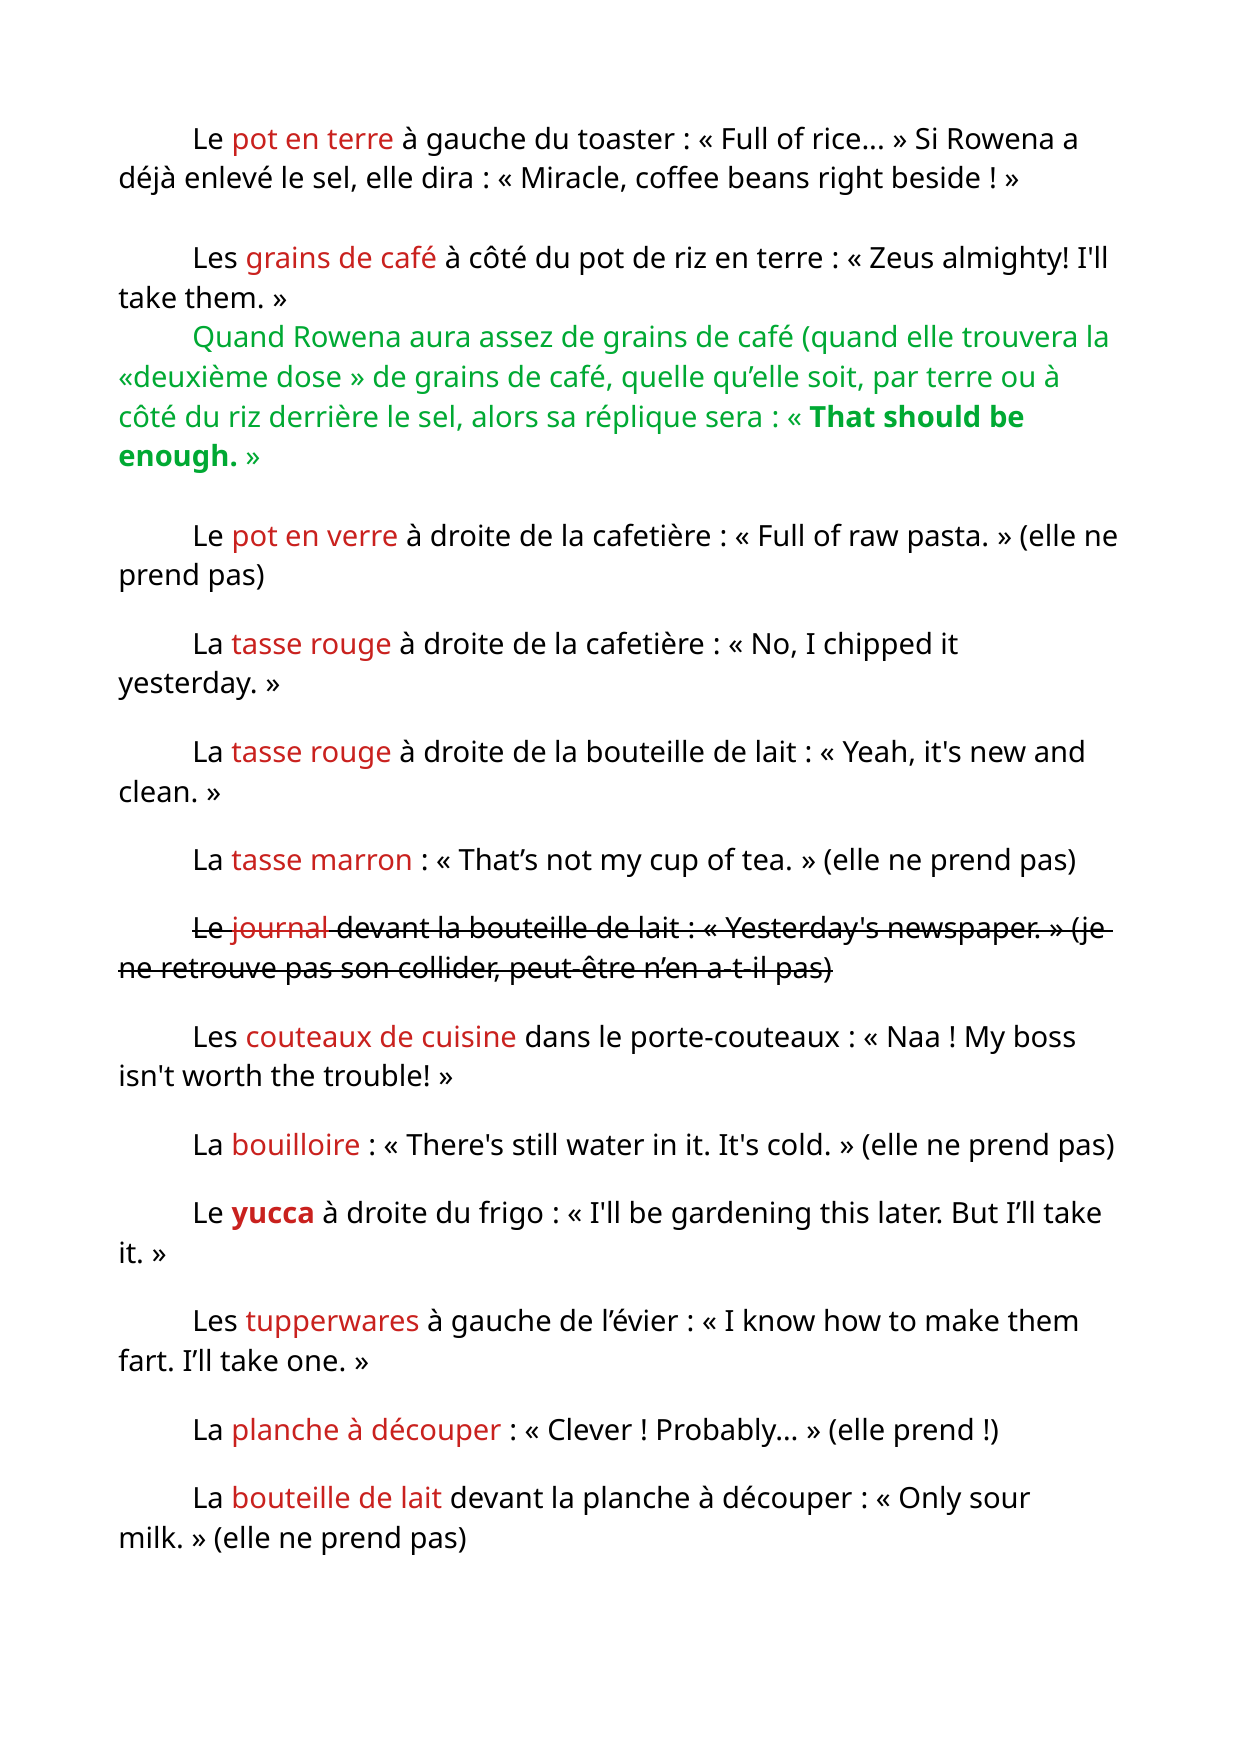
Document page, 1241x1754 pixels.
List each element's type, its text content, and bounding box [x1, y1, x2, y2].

text Le pot en terre à gauche du toaster : « Full of rice... » Si Rowena a déjà enlevé le sel, elle dira : « Miracle, coffee beans right beside ! » [118, 118, 1122, 197]
text La bouilloire : « There's still water in it. It's cold. » (elle ne prend pas) [118, 1124, 1122, 1164]
text Le journal devant la bouteille de lait : « Yesterday's newspaper. » (je ne retrouve pas son collider, peut-être n’en a-t-il pas) [118, 908, 1122, 987]
text Les tupperwares à gauche de l’évier : « I know how to make them fart. I’ll take one. » [118, 1301, 1122, 1380]
text Les grains de café à côté du pot de riz en terre : « Zeus almighty! I'll take them. » [118, 237, 1122, 317]
text La planche à découper : « Clever ! Probably… » (elle prend !) [118, 1409, 1122, 1448]
text La tasse rouge à droite de la bouteille de lait : « Yeah, it's new and clean. » [118, 731, 1122, 811]
text Le yucca à droite du frigo : « I'll be gardening this later. But I’ll take it. » [118, 1192, 1122, 1272]
text La bouteille de lait devant la planche à découper : « Only sour milk. » (elle ne prend pas) [118, 1477, 1122, 1557]
text La tasse marron : « That’s not my cup of tea. » (elle ne prend pas) [118, 839, 1122, 879]
text Les couteaux de cuisine dans le porte-couteaux : « Naa ! My boss isn't worth the trouble! » [118, 1016, 1122, 1095]
text La tasse rouge à droite de la cafetière : « No, I chipped it yesterday. » [118, 623, 1122, 702]
text Le pot en verre à droite de la cafetière : « Full of raw pasta. » (elle ne prend pas) [118, 515, 1122, 594]
text Quand Rowena aura assez de grains de café (quand elle trouvera la «deuxième dose » de grains de café, quelle qu’elle soit, par terre ou à côté du riz derrière le sel, alors sa réplique sera : « That should be enough. » [118, 317, 1122, 475]
